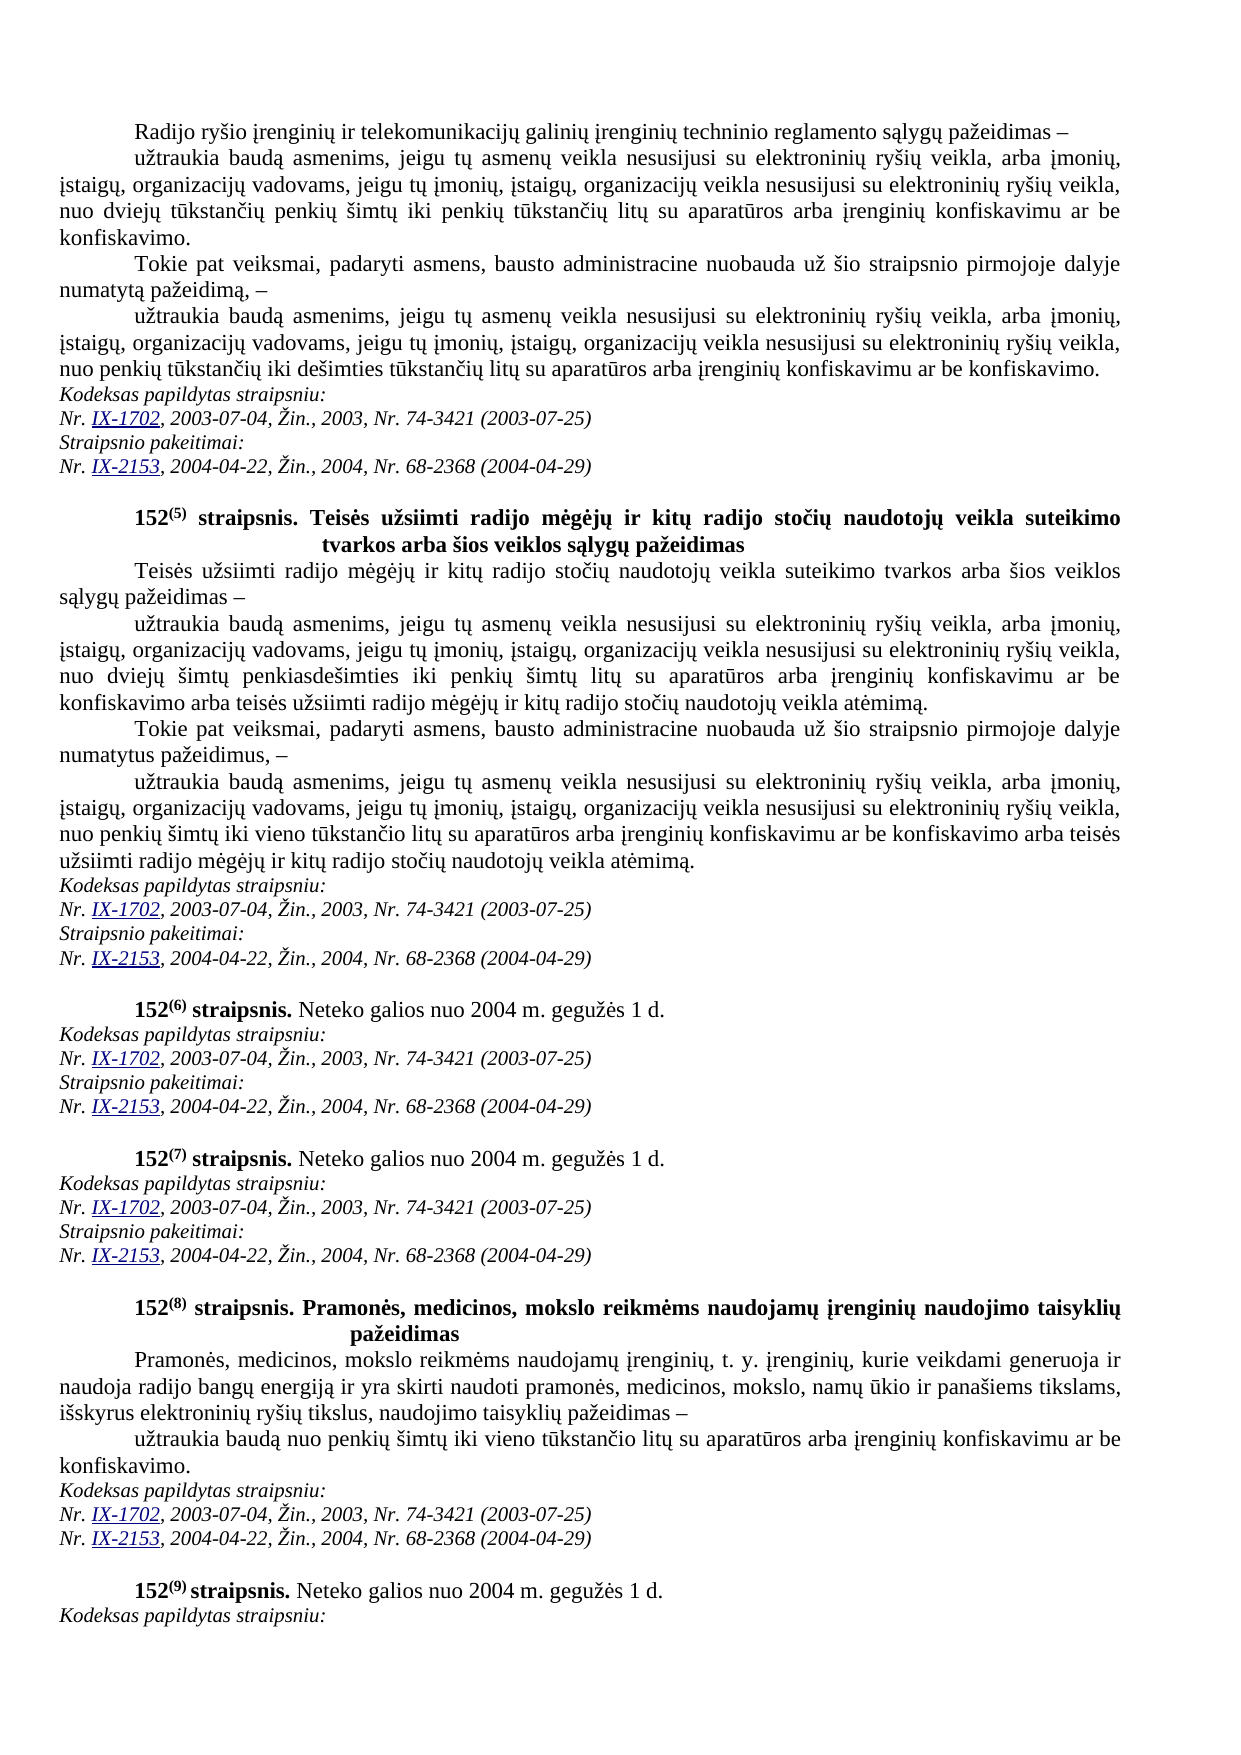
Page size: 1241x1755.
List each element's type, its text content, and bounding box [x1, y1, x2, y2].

text Kodeksas papildytas straipsniu: [59, 1478, 1122, 1502]
text Nr. IX-2153, 2004-04-22, Žin., 2004, Nr. 68-2368 (2004-04-29) [59, 1526, 1122, 1550]
text Straipsnio pakeitimai: [59, 921, 1122, 945]
text 152(6) straipsnis. Neteko galios nuo 2004 m. gegužės 1 d. [59, 996, 1122, 1022]
text Radijo ryšio įrenginių ir telekomunikacijų galinių įrenginių techninio reglamento sąlygų pažeidimas – [59, 118, 1122, 144]
text Nr. IX-1702, 2003-07-04, Žin., 2003, Nr. 74-3421 (2003-07-25) [59, 1195, 1122, 1219]
text Kodeksas papildytas straipsniu: [59, 1171, 1122, 1195]
text 152(9) straipsnis. Neteko galios nuo 2004 m. gegužės 1 d. [59, 1577, 1122, 1603]
text Teisės užsiimti radijo mėgėjų ir kitų radijo stočių naudotojų veikla suteikimo tvarkos arba šios veiklos sąlygų pažeidimas – [59, 557, 1122, 610]
text Nr. IX-1702, 2003-07-04, Žin., 2003, Nr. 74-3421 (2003-07-25) [59, 406, 1122, 430]
text Nr. IX-2153, 2004-04-22, Žin., 2004, Nr. 68-2368 (2004-04-29) [59, 1243, 1122, 1267]
text 152(5) straipsnis. Teisės užsiimti radijo mėgėjų ir kitų radijo stočių naudotojų veikla suteikimo tvarkos arba šios veiklos sąlygų pažeidimas [134, 504, 1122, 557]
text 152(8) straipsnis. Pramonės, medicinos, mokslo reikmėms naudojamų įrenginių naudojimo taisyklių pažeidimas [134, 1294, 1122, 1346]
text Kodeksas papildytas straipsniu: [59, 873, 1122, 897]
text užtraukia baudą asmenims, jeigu tų asmenų veikla nesusijusi su elektroninių ryšių veikla, arba įmonių, įstaigų, organizacijų vadovams, jeigu tų įmonių, įstaigų, organizacijų veikla nesusijusi su elektroninių ryšių veikla, nuo dviejų tūkstančių penkių šimtų iki penkių tūkstančių litų su aparatūros arba įrenginių konfiskavimu ar be konfiskavimo. [59, 144, 1122, 250]
text Straipsnio pakeitimai: [59, 1070, 1122, 1094]
text Straipsnio pakeitimai: [59, 430, 1122, 454]
text užtraukia baudą asmenims, jeigu tų asmenų veikla nesusijusi su elektroninių ryšių veikla, arba įmonių, įstaigų, organizacijų vadovams, jeigu tų įmonių, įstaigų, organizacijų veikla nesusijusi su elektroninių ryšių veikla, nuo penkių šimtų iki vieno tūkstančio litų su aparatūros arba įrenginių konfiskavimu ar be konfiskavimo arba teisės užsiimti radijo mėgėjų ir kitų radijo stočių naudotojų veikla atėmimą. [59, 768, 1122, 873]
text užtraukia baudą asmenims, jeigu tų asmenų veikla nesusijusi su elektroninių ryšių veikla, arba įmonių, įstaigų, organizacijų vadovams, jeigu tų įmonių, įstaigų, organizacijų veikla nesusijusi su elektroninių ryšių veikla, nuo dviejų šimtų penkiasdešimties iki penkių šimtų litų su aparatūros arba įrenginių konfiskavimu ar be konfiskavimo arba teisės užsiimti radijo mėgėjų ir kitų radijo stočių naudotojų veikla atėmimą. [59, 610, 1122, 715]
text Nr. IX-1702, 2003-07-04, Žin., 2003, Nr. 74-3421 (2003-07-25) [59, 897, 1122, 921]
text Nr. IX-2153, 2004-04-22, Žin., 2004, Nr. 68-2368 (2004-04-29) [59, 454, 1122, 478]
text Straipsnio pakeitimai: [59, 1219, 1122, 1243]
text Nr. IX-1702, 2003-07-04, Žin., 2003, Nr. 74-3421 (2003-07-25) [59, 1046, 1122, 1070]
text Nr. IX-1702, 2003-07-04, Žin., 2003, Nr. 74-3421 (2003-07-25) [59, 1502, 1122, 1526]
text Nr. IX-2153, 2004-04-22, Žin., 2004, Nr. 68-2368 (2004-04-29) [59, 1094, 1122, 1118]
text 152(7) straipsnis. Neteko galios nuo 2004 m. gegužės 1 d. [59, 1145, 1122, 1171]
text Kodeksas papildytas straipsniu: [59, 1603, 1122, 1627]
text Nr. IX-2153, 2004-04-22, Žin., 2004, Nr. 68-2368 (2004-04-29) [59, 945, 1122, 969]
text užtraukia baudą asmenims, jeigu tų asmenų veikla nesusijusi su elektroninių ryšių veikla, arba įmonių, įstaigų, organizacijų vadovams, jeigu tų įmonių, įstaigų, organizacijų veikla nesusijusi su elektroninių ryšių veikla, nuo penkių tūkstančių iki dešimties tūkstančių litų su aparatūros arba įrenginių konfiskavimu ar be konfiskavimo. [59, 303, 1122, 382]
text užtraukia baudą nuo penkių šimtų iki vieno tūkstančio litų su aparatūros arba įrenginių konfiskavimu ar be konfiskavimo. [59, 1426, 1122, 1478]
text Kodeksas papildytas straipsniu: [59, 1022, 1122, 1046]
text Kodeksas papildytas straipsniu: [59, 382, 1122, 406]
text Tokie pat veiksmai, padaryti asmens, bausto administracine nuobauda už šio straipsnio pirmojoje dalyje numatytus pažeidimus, – [59, 715, 1122, 768]
text Tokie pat veiksmai, padaryti asmens, bausto administracine nuobauda už šio straipsnio pirmojoje dalyje numatytą pažeidimą, – [59, 250, 1122, 303]
text Pramonės, medicinos, mokslo reikmėms naudojamų įrenginių, t. y. įrenginių, kurie veikdami generuoja ir naudoja radijo bangų energiją ir yra skirti naudoti pramonės, medicinos, mokslo, namų ūkio ir panašiems tikslams, išskyrus elektroninių ryšių tikslus, naudojimo taisyklių pažeidimas – [59, 1346, 1122, 1426]
